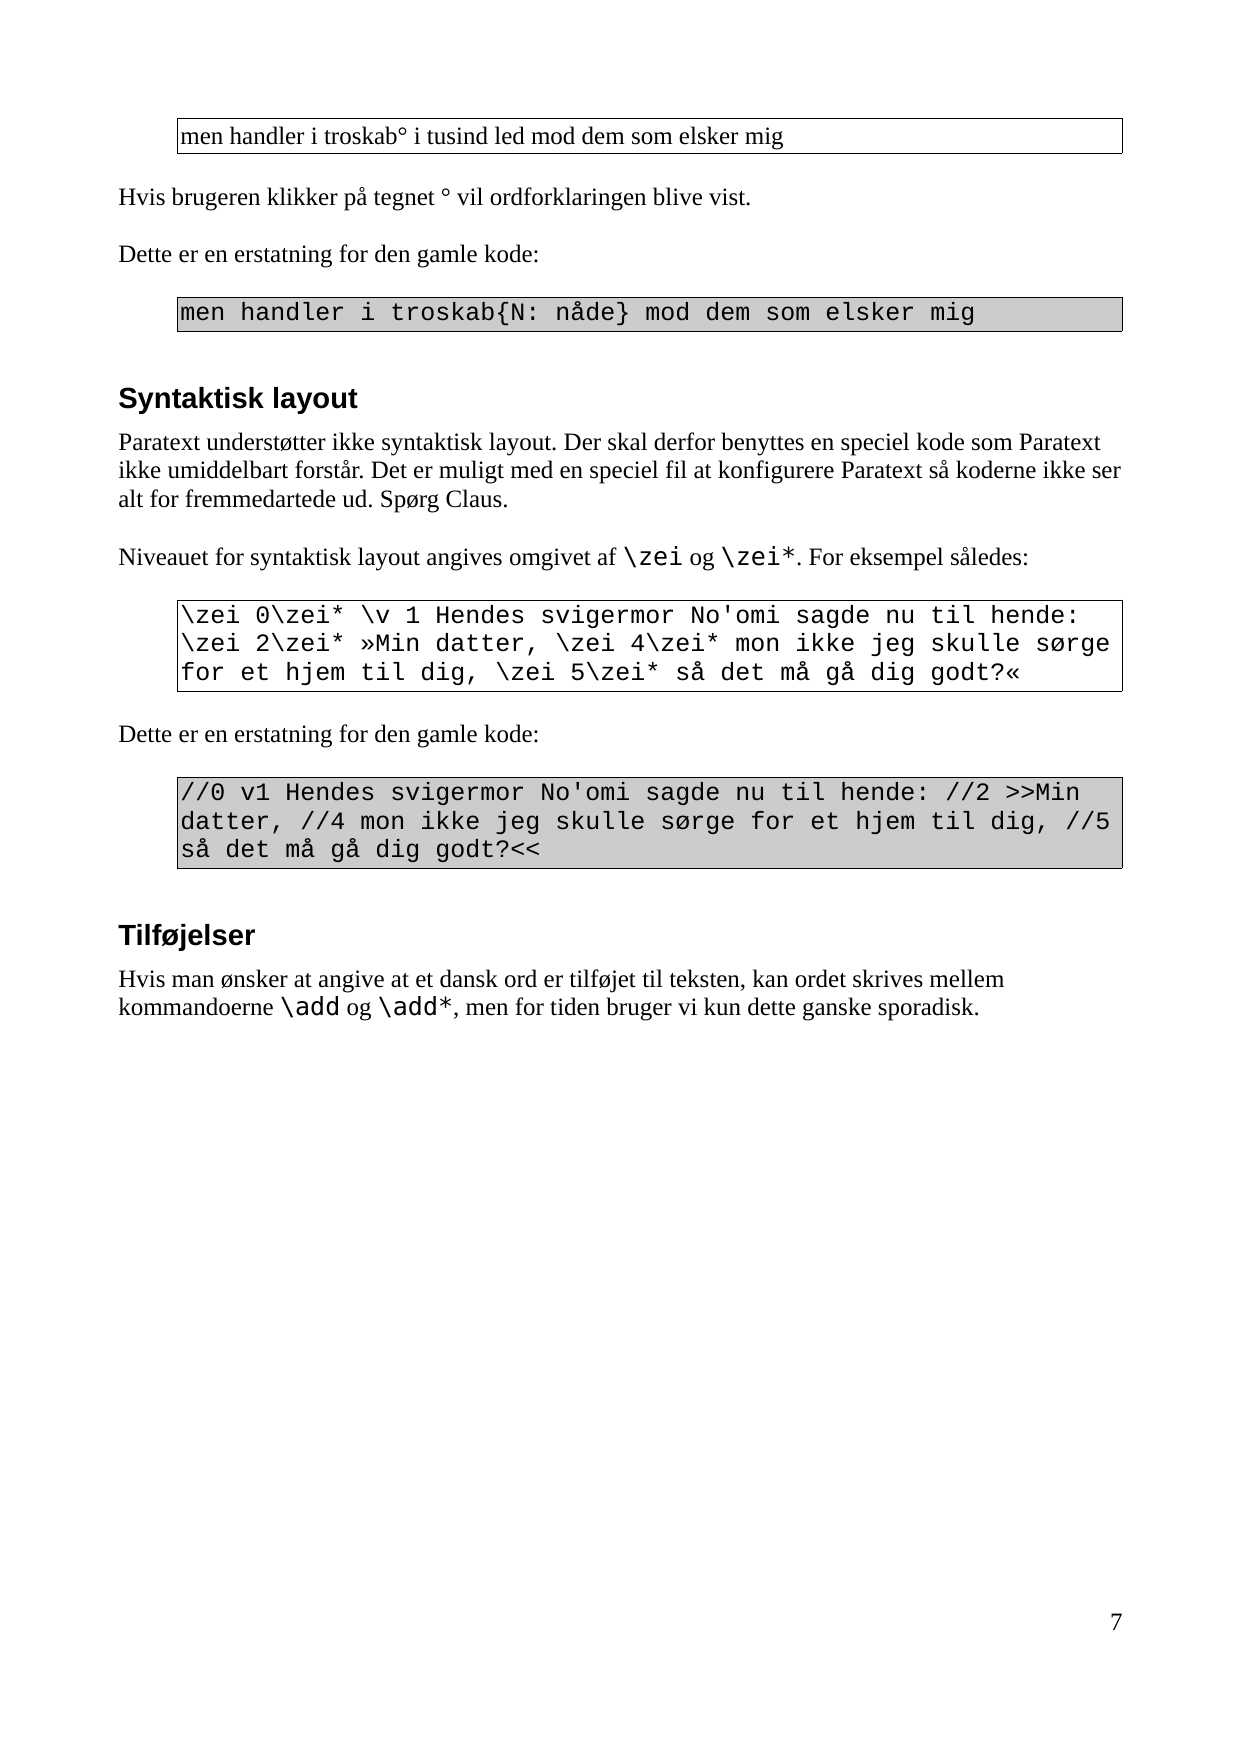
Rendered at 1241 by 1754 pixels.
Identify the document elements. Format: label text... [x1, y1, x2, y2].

text \zei 2\zei* »Min datter, \zei 4\zei* mon ikke jeg skulle sørge for et hjem til dig, \zei 5\zei* så det må gå dig godt?« [178, 628, 1122, 691]
text Niveauet for syntaktisk layout angives omgivet af \zei og \zei*. For eksempel således: [118, 542, 1122, 571]
subtitle Syntaktisk layout [118, 381, 1122, 414]
text Hvis man ønsker at angive at et dansk ord er tilføjet til teksten, kan ordet skrives mellem kommandoerne \add og \add*, men for tiden bruger vi kun dette ganske sporadisk. [118, 964, 1122, 1022]
subtitle Tilføjelser [118, 918, 1122, 951]
text //0 v1 Hendes svigermor No'omi sagde nu til hende: //2 >>Min datter, //4 mon ikke jeg skulle sørge for et hjem til dig, //5 så det må gå dig godt?<< [178, 778, 1122, 868]
text men handler i troskab° i tusind led mod dem som elsker mig [178, 119, 1122, 153]
text Paratext understøtter ikke syntaktisk layout. Der skal derfor benyttes en speciel kode som Paratext ikke umiddelbart forstår. Det er muligt med en speciel fil at konfigurere Paratext så koderne ikke ser alt for fremmedartede ud. Spørg Claus. [118, 427, 1122, 513]
text Hvis brugeren klikker på tegnet ° vil ordforklaringen blive vist. [118, 182, 1122, 210]
text Dette er en erstatning for den gamle kode: [118, 719, 1122, 748]
text men handler i troskab{N: nåde} mod dem som elsker mig [178, 298, 1122, 331]
text \zei 0\zei* \v 1 Hendes svigermor No'omi sagde nu til hende: [178, 601, 1122, 628]
text Dette er en erstatning for den gamle kode: [118, 239, 1122, 268]
